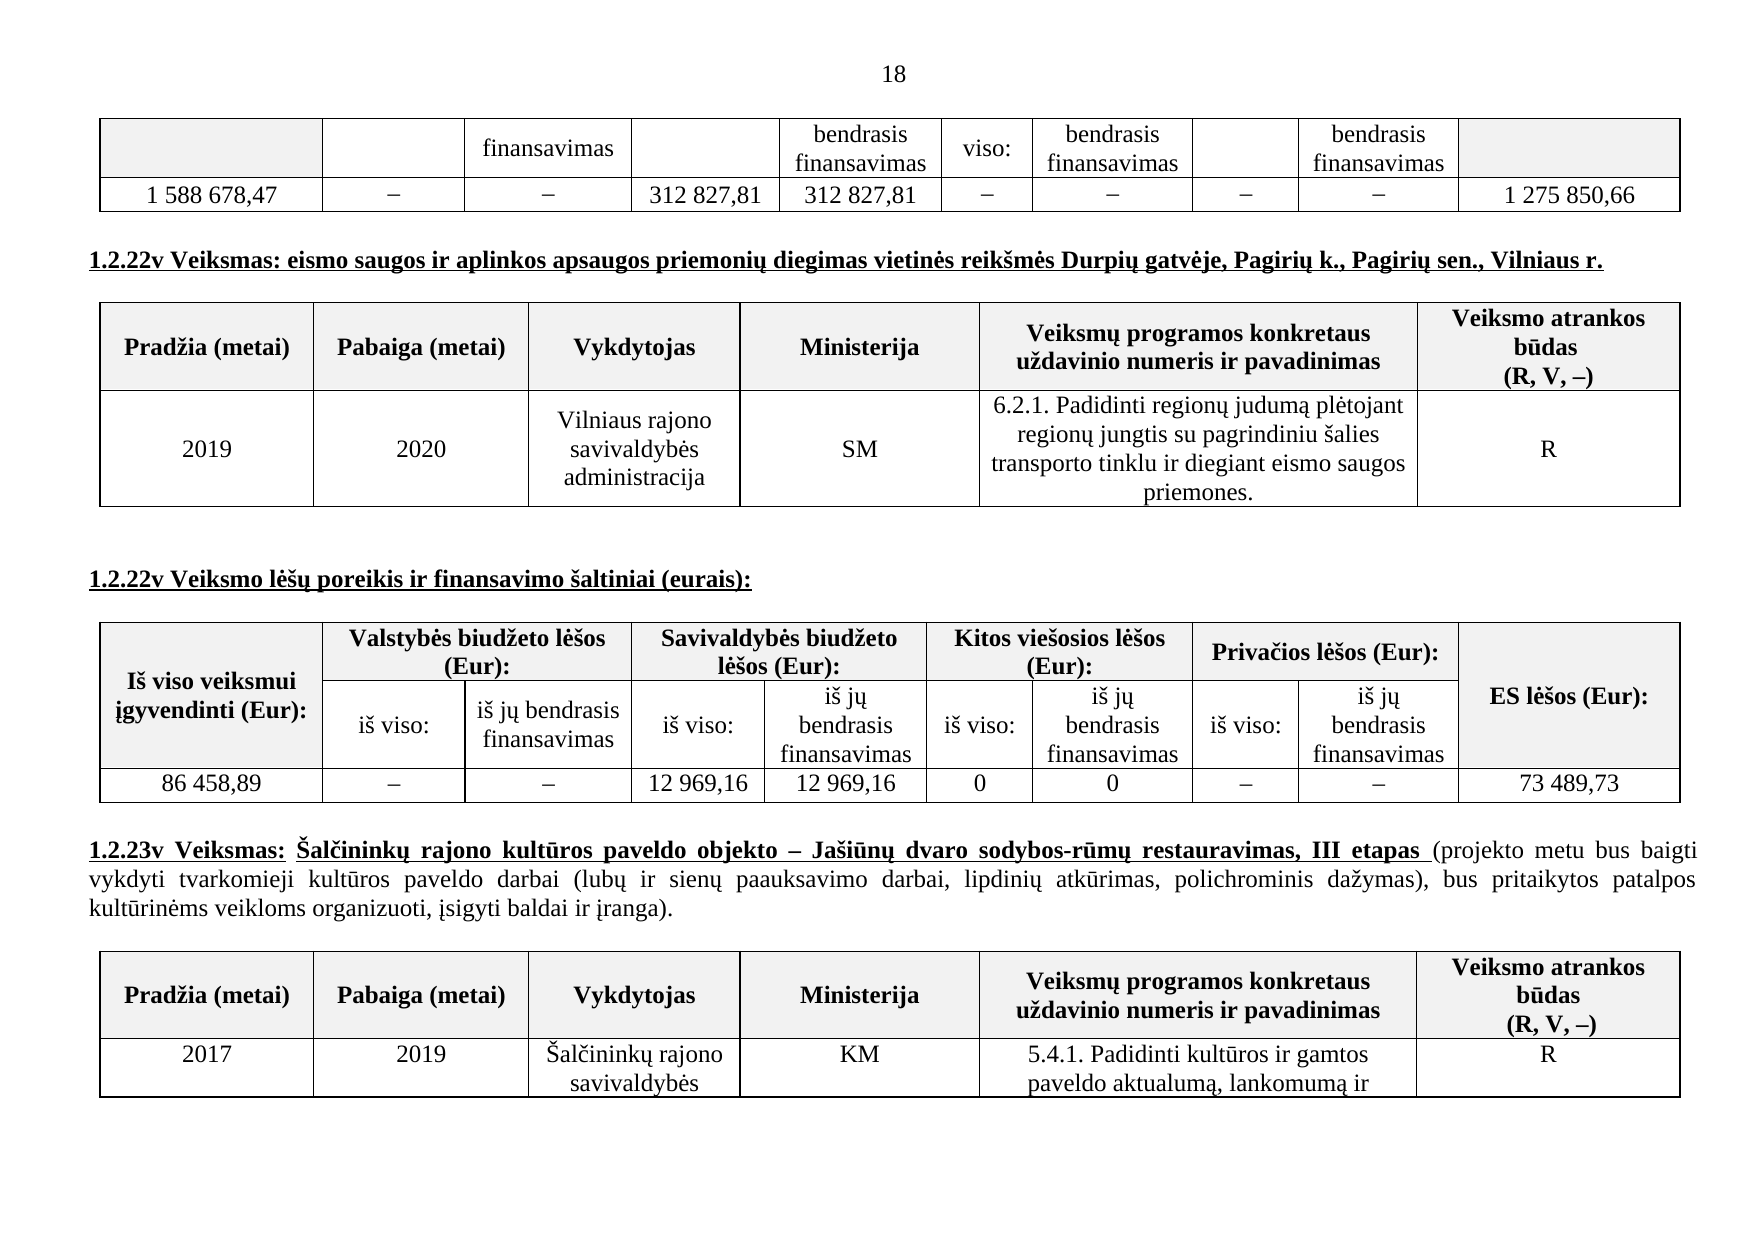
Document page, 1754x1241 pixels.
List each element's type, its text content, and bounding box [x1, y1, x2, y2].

table_cell bendrasis finansavimas [1299, 119, 1458, 177]
text 1.2.22v Veiksmo lėšų poreikis ir finansavimo šaltiniai (eurais): [89, 564, 1698, 593]
text 1.2.23v Veiksmas: Šalčininkų rajono kultūros paveldo objekto – Jašiūnų dvaro sodybos-rūmų restauravimas, III etapas (projekto metu bus baigti vykdyti tvarkomieji kultūros paveldo darbai (lubų ir sienų paauksavimo darbai, lipdinių atkūrimas, polichrominis dažymas), bus pritaikytos patalpos kultūrinėms veikloms organizuoti, įsigyti baldai ir įranga). [89, 836, 1698, 922]
table_cell 0 [927, 769, 1032, 802]
table_cell 1 275 850,66 [1459, 178, 1679, 211]
table_cell 0 [1033, 769, 1192, 802]
table_header Privačios lėšos (Eur): [1193, 623, 1458, 680]
table_cell iš viso: [927, 681, 1032, 767]
table_cell iš viso: [1193, 681, 1298, 767]
table_cell [323, 119, 464, 177]
table_cell 2019 [314, 1039, 528, 1096]
table_cell – [1193, 769, 1298, 802]
table_cell 12 969,16 [632, 769, 764, 802]
table_cell – [466, 769, 631, 802]
table_cell Šalčininkų rajono savivaldybės [529, 1039, 739, 1096]
table_header Valstybės biudžeto lėšos (Eur): [323, 623, 631, 680]
table_cell 1 588 678,47 [101, 178, 322, 211]
table_cell iš jų bendrasis finansavimas [1033, 681, 1192, 767]
table_cell – [1033, 178, 1192, 211]
table_header Veiksmų programos konkretaus uždavinio numeris ir pavadinimas [980, 303, 1417, 389]
table_cell iš jų bendrasis finansavimas [466, 681, 631, 767]
table_header Pabaiga (metai) [314, 303, 528, 389]
table_header Veiksmų programos konkretaus uždavinio numeris ir pavadinimas [980, 952, 1416, 1038]
table_cell [1193, 119, 1298, 177]
table_header Veiksmo atrankos būdas (R, V, –) [1418, 303, 1679, 389]
table_cell R [1417, 1039, 1679, 1096]
table_header Savivaldybės biudžeto lėšos (Eur): [632, 623, 926, 680]
table_cell KM [741, 1039, 979, 1096]
table_header [1459, 119, 1679, 177]
table_header Vykdytojas [529, 303, 739, 389]
table_cell – [1299, 769, 1458, 802]
table_cell bendrasis finansavimas [780, 119, 941, 177]
table_header ES lėšos (Eur): [1459, 623, 1679, 767]
table_cell iš jų bendrasis finansavimas [765, 681, 926, 767]
table_cell 2019 [101, 391, 313, 506]
table_header Ministerija [741, 952, 979, 1038]
table_cell iš viso: [323, 681, 464, 767]
table_cell iš viso: [632, 681, 764, 767]
table_header Ministerija [741, 303, 979, 389]
table_cell – [1193, 178, 1298, 211]
table_header Kitos viešosios lėšos (Eur): [927, 623, 1192, 680]
table_cell 312 827,81 [632, 178, 779, 211]
table_cell – [323, 178, 464, 211]
table_cell SM [741, 391, 979, 506]
table_cell [632, 119, 779, 177]
table_header Vykdytojas [529, 952, 739, 1038]
text 1.2.22v Veiksmas: eismo saugos ir aplinkos apsaugos priemonių diegimas vietinės reikšmės Durpių gatvėje, Pagirių k., Pagirių sen., Vilniaus r. [89, 245, 1698, 273]
table_cell 6.2.1. Padidinti regionų judumą plėtojant regionų jungtis su pagrindiniu šalies transporto tinklu ir diegiant eismo saugos priemones. [980, 391, 1417, 506]
table_header [101, 119, 322, 177]
table_cell 12 969,16 [765, 769, 926, 802]
table_cell Vilniaus rajono savivaldybės administracija [529, 391, 739, 506]
table_header Pradžia (metai) [101, 952, 313, 1038]
table_cell 2017 [101, 1039, 313, 1096]
table_cell iš jų bendrasis finansavimas [1299, 681, 1458, 767]
table_cell 312 827,81 [780, 178, 941, 211]
table_header Iš viso veiksmui įgyvendinti (Eur): [101, 623, 322, 767]
table_cell 73 489,73 [1459, 769, 1679, 802]
table_cell bendrasis finansavimas [1033, 119, 1192, 177]
table_cell – [465, 178, 631, 211]
table_cell – [942, 178, 1032, 211]
table_cell – [323, 769, 464, 802]
table_cell viso: [942, 119, 1032, 177]
table_header Pradžia (metai) [101, 303, 313, 389]
table_cell finansavimas [465, 119, 631, 177]
table_cell 5.4.1. Padidinti kultūros ir gamtos paveldo aktualumą, lankomumą ir [980, 1039, 1416, 1096]
table_header Veiksmo atrankos būdas (R, V, –) [1417, 952, 1679, 1038]
table_header Pabaiga (metai) [314, 952, 528, 1038]
table_cell R [1418, 391, 1679, 506]
table_cell 2020 [314, 391, 528, 506]
table_cell 86 458,89 [101, 769, 322, 802]
table_cell – [1299, 178, 1458, 211]
